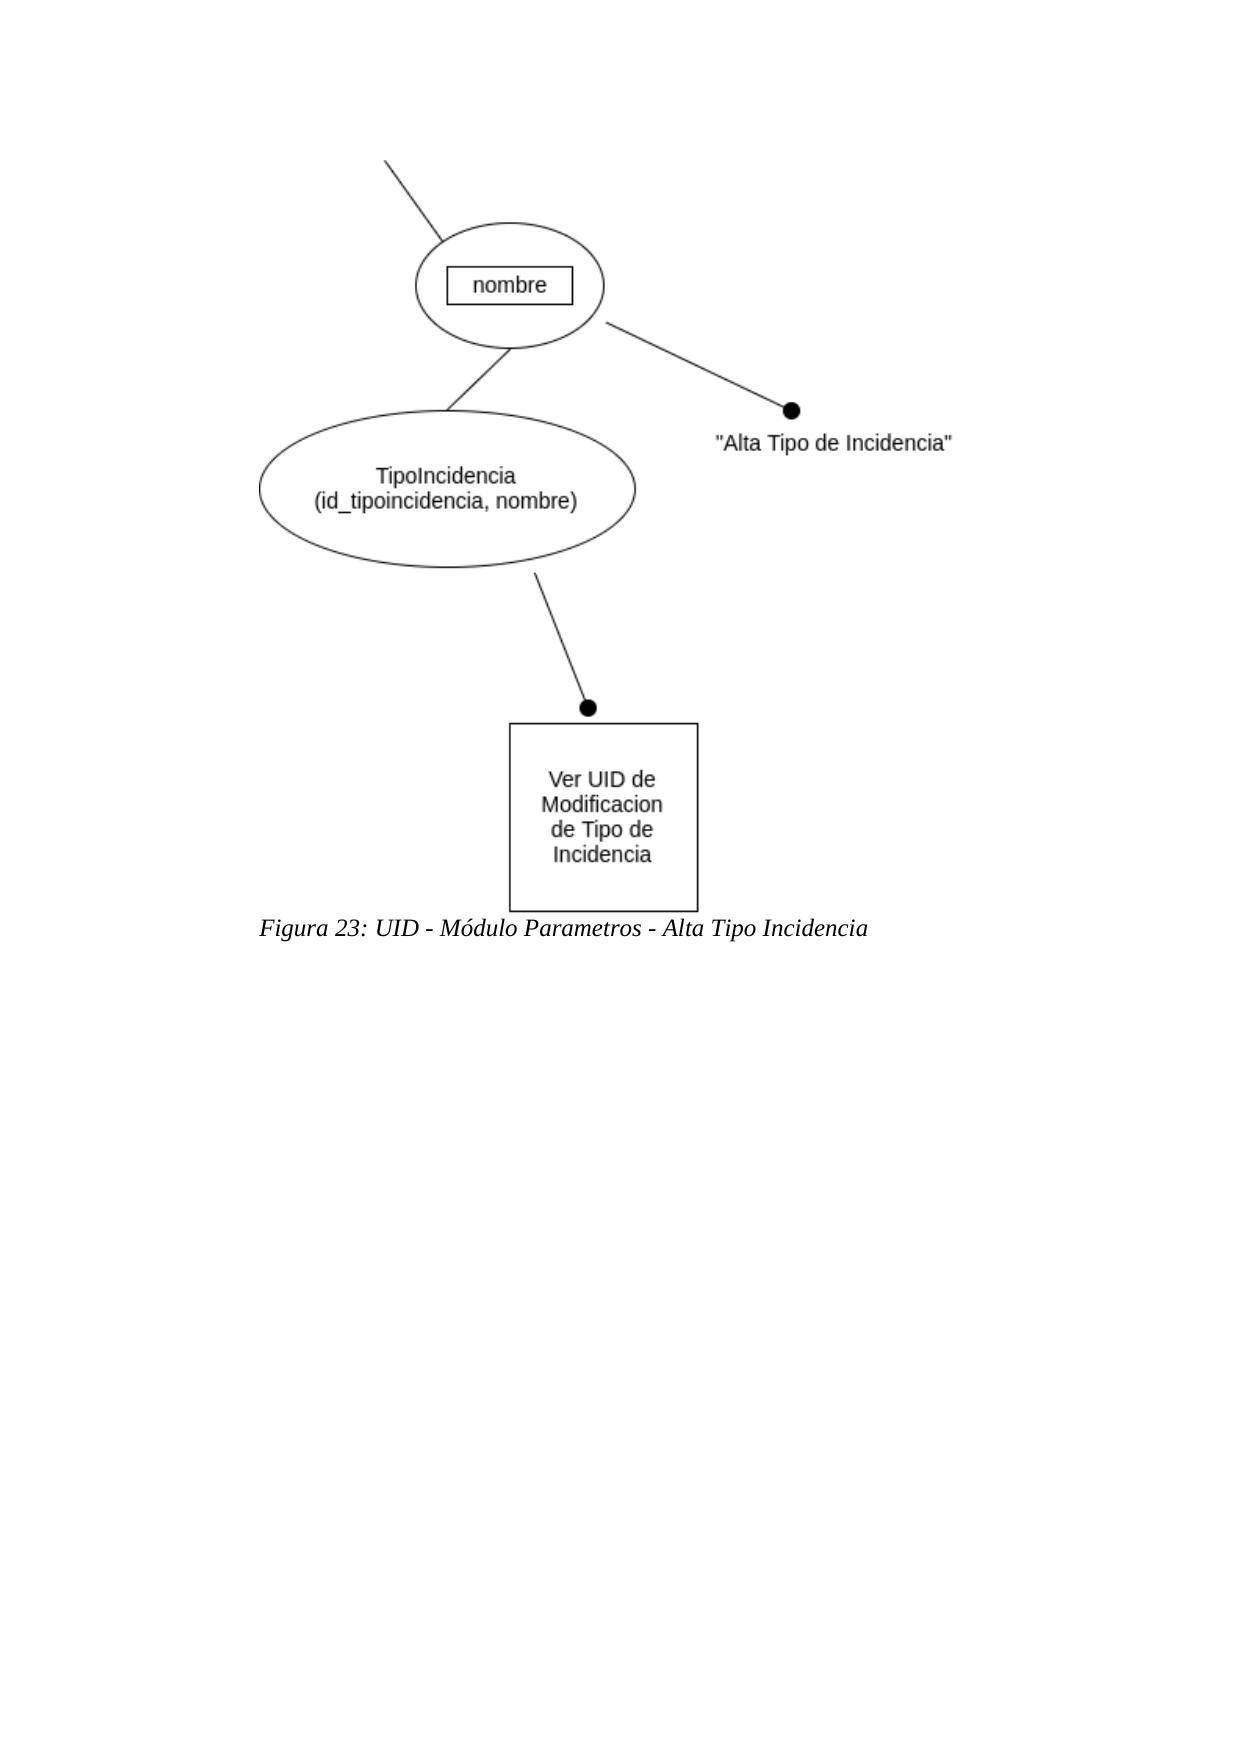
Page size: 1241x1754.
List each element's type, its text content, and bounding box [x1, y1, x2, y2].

text Figura 23: UID - Módulo Parametros - Alta Tipo Incidencia [259, 914, 981, 942]
picture [259, 160, 982, 914]
